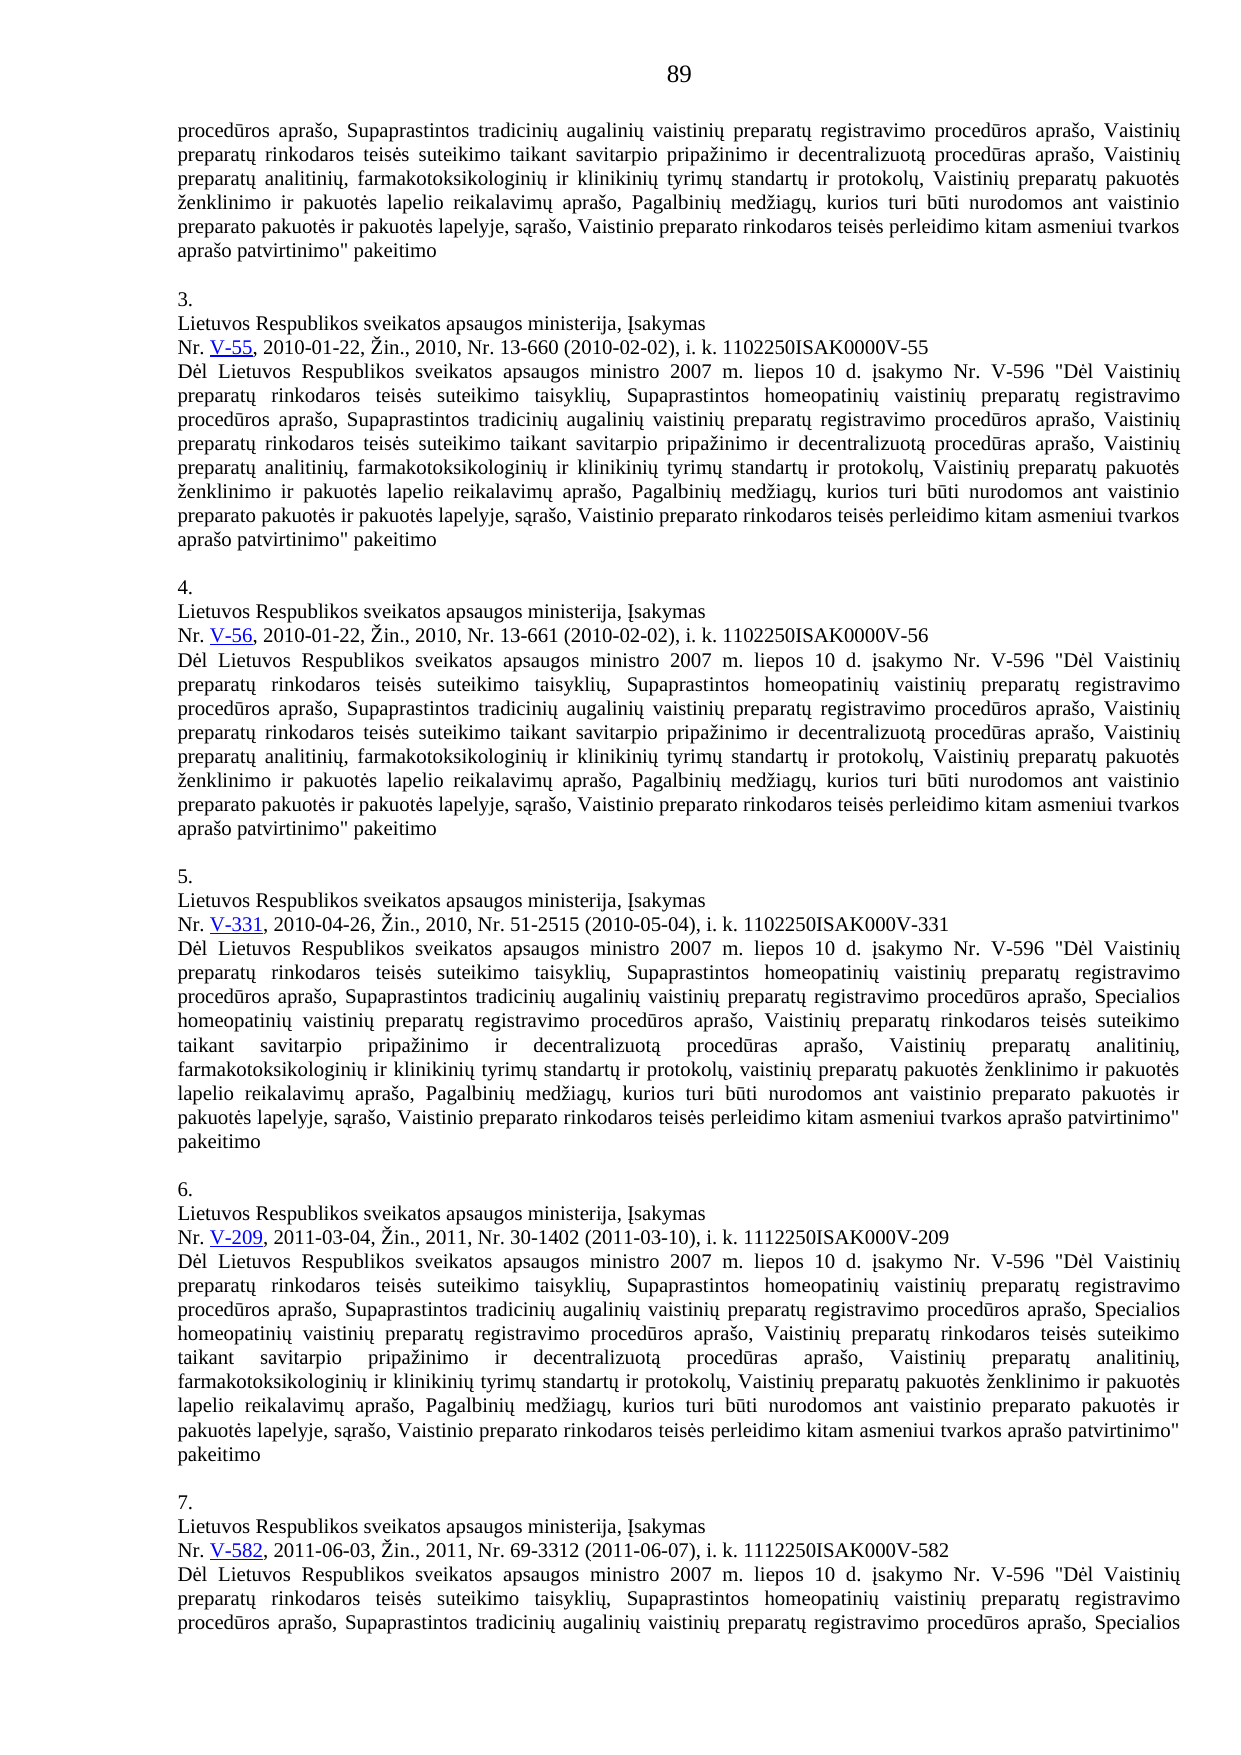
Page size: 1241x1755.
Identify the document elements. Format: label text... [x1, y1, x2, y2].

text Nr. V-209, 2011-03-04, Žin., 2011, Nr. 30-1402 (2011-03-10), i. k. 1112250ISAK000V-209 [177, 1225, 1181, 1249]
text 6. [177, 1177, 1181, 1201]
text Lietuvos Respublikos sveikatos apsaugos ministerija, Įsakymas [177, 311, 1181, 335]
text Lietuvos Respublikos sveikatos apsaugos ministerija, Įsakymas [177, 888, 1181, 912]
text Dėl Lietuvos Respublikos sveikatos apsaugos ministro 2007 m. liepos 10 d. įsakymo Nr. V-596 "Dėl Vaistinių preparatų rinkodaros teisės suteikimo taisyklių, Supaprastintos homeopatinių vaistinių preparatų registravimo procedūros aprašo, Supaprastintos tradicinių augalinių vaistinių preparatų registravimo procedūros aprašo, Specialios [177, 1562, 1181, 1634]
text Nr. V-331, 2010-04-26, Žin., 2010, Nr. 51-2515 (2010-05-04), i. k. 1102250ISAK000V-331 [177, 912, 1181, 936]
text Nr. V-56, 2010-01-22, Žin., 2010, Nr. 13-661 (2010-02-02), i. k. 1102250ISAK0000V-56 [177, 623, 1181, 647]
text 7. [177, 1490, 1181, 1514]
text 3. [177, 287, 1181, 311]
text Nr. V-582, 2011-06-03, Žin., 2011, Nr. 69-3312 (2011-06-07), i. k. 1112250ISAK000V-582 [177, 1538, 1181, 1562]
text Nr. V-55, 2010-01-22, Žin., 2010, Nr. 13-660 (2010-02-02), i. k. 1102250ISAK0000V-55 [177, 335, 1181, 359]
text 4. [177, 575, 1181, 599]
text Lietuvos Respublikos sveikatos apsaugos ministerija, Įsakymas [177, 599, 1181, 623]
text Lietuvos Respublikos sveikatos apsaugos ministerija, Įsakymas [177, 1201, 1181, 1225]
text Dėl Lietuvos Respublikos sveikatos apsaugos ministro 2007 m. liepos 10 d. įsakymo Nr. V-596 "Dėl Vaistinių preparatų rinkodaros teisės suteikimo taisyklių, Supaprastintos homeopatinių vaistinių preparatų registravimo procedūros aprašo, Supaprastintos tradicinių augalinių vaistinių preparatų registravimo procedūros aprašo, Specialios homeopatinių vaistinių preparatų registravimo procedūros aprašo, Vaistinių preparatų rinkodaros teisės suteikimo taikant savitarpio pripažinimo ir decentralizuotą procedūras aprašo, Vaistinių preparatų analitinių, farmakotoksikologinių ir klinikinių tyrimų standartų ir protokolų, Vaistinių preparatų pakuotės ženklinimo ir pakuotės lapelio reikalavimų aprašo, Pagalbinių medžiagų, kurios turi būti nurodomos ant vaistinio preparato pakuotės ir pakuotės lapelyje, sąrašo, Vaistinio preparato rinkodaros teisės perleidimo kitam asmeniui tvarkos aprašo patvirtinimo" pakeitimo [177, 1249, 1181, 1466]
text procedūros aprašo, Supaprastintos tradicinių augalinių vaistinių preparatų registravimo procedūros aprašo, Vaistinių preparatų rinkodaros teisės suteikimo taikant savitarpio pripažinimo ir decentralizuotą procedūras aprašo, Vaistinių preparatų analitinių, farmakotoksikologinių ir klinikinių tyrimų standartų ir protokolų, Vaistinių preparatų pakuotės ženklinimo ir pakuotės lapelio reikalavimų aprašo, Pagalbinių medžiagų, kurios turi būti nurodomos ant vaistinio preparato pakuotės ir pakuotės lapelyje, sąrašo, Vaistinio preparato rinkodaros teisės perleidimo kitam asmeniui tvarkos aprašo patvirtinimo" pakeitimo [177, 118, 1181, 262]
text 5. [177, 864, 1181, 888]
text Dėl Lietuvos Respublikos sveikatos apsaugos ministro 2007 m. liepos 10 d. įsakymo Nr. V-596 "Dėl Vaistinių preparatų rinkodaros teisės suteikimo taisyklių, Supaprastintos homeopatinių vaistinių preparatų registravimo procedūros aprašo, Supaprastintos tradicinių augalinių vaistinių preparatų registravimo procedūros aprašo, Vaistinių preparatų rinkodaros teisės suteikimo taikant savitarpio pripažinimo ir decentralizuotą procedūras aprašo, Vaistinių preparatų analitinių, farmakotoksikologinių ir klinikinių tyrimų standartų ir protokolų, Vaistinių preparatų pakuotės ženklinimo ir pakuotės lapelio reikalavimų aprašo, Pagalbinių medžiagų, kurios turi būti nurodomos ant vaistinio preparato pakuotės ir pakuotės lapelyje, sąrašo, Vaistinio preparato rinkodaros teisės perleidimo kitam asmeniui tvarkos aprašo patvirtinimo" pakeitimo [177, 359, 1181, 551]
text Dėl Lietuvos Respublikos sveikatos apsaugos ministro 2007 m. liepos 10 d. įsakymo Nr. V-596 "Dėl Vaistinių preparatų rinkodaros teisės suteikimo taisyklių, Supaprastintos homeopatinių vaistinių preparatų registravimo procedūros aprašo, Supaprastintos tradicinių augalinių vaistinių preparatų registravimo procedūros aprašo, Vaistinių preparatų rinkodaros teisės suteikimo taikant savitarpio pripažinimo ir decentralizuotą procedūras aprašo, Vaistinių preparatų analitinių, farmakotoksikologinių ir klinikinių tyrimų standartų ir protokolų, Vaistinių preparatų pakuotės ženklinimo ir pakuotės lapelio reikalavimų aprašo, Pagalbinių medžiagų, kurios turi būti nurodomos ant vaistinio preparato pakuotės ir pakuotės lapelyje, sąrašo, Vaistinio preparato rinkodaros teisės perleidimo kitam asmeniui tvarkos aprašo patvirtinimo" pakeitimo [177, 647, 1181, 840]
text Lietuvos Respublikos sveikatos apsaugos ministerija, Įsakymas [177, 1514, 1181, 1538]
text Dėl Lietuvos Respublikos sveikatos apsaugos ministro 2007 m. liepos 10 d. įsakymo Nr. V-596 "Dėl Vaistinių preparatų rinkodaros teisės suteikimo taisyklių, Supaprastintos homeopatinių vaistinių preparatų registravimo procedūros aprašo, Supaprastintos tradicinių augalinių vaistinių preparatų registravimo procedūros aprašo, Specialios homeopatinių vaistinių preparatų registravimo procedūros aprašo, Vaistinių preparatų rinkodaros teisės suteikimo taikant savitarpio pripažinimo ir decentralizuotą procedūras aprašo, Vaistinių preparatų analitinių, farmakotoksikologinių ir klinikinių tyrimų standartų ir protokolų, vaistinių preparatų pakuotės ženklinimo ir pakuotės lapelio reikalavimų aprašo, Pagalbinių medžiagų, kurios turi būti nurodomos ant vaistinio preparato pakuotės ir pakuotės lapelyje, sąrašo, Vaistinio preparato rinkodaros teisės perleidimo kitam asmeniui tvarkos aprašo patvirtinimo" pakeitimo [177, 936, 1181, 1153]
